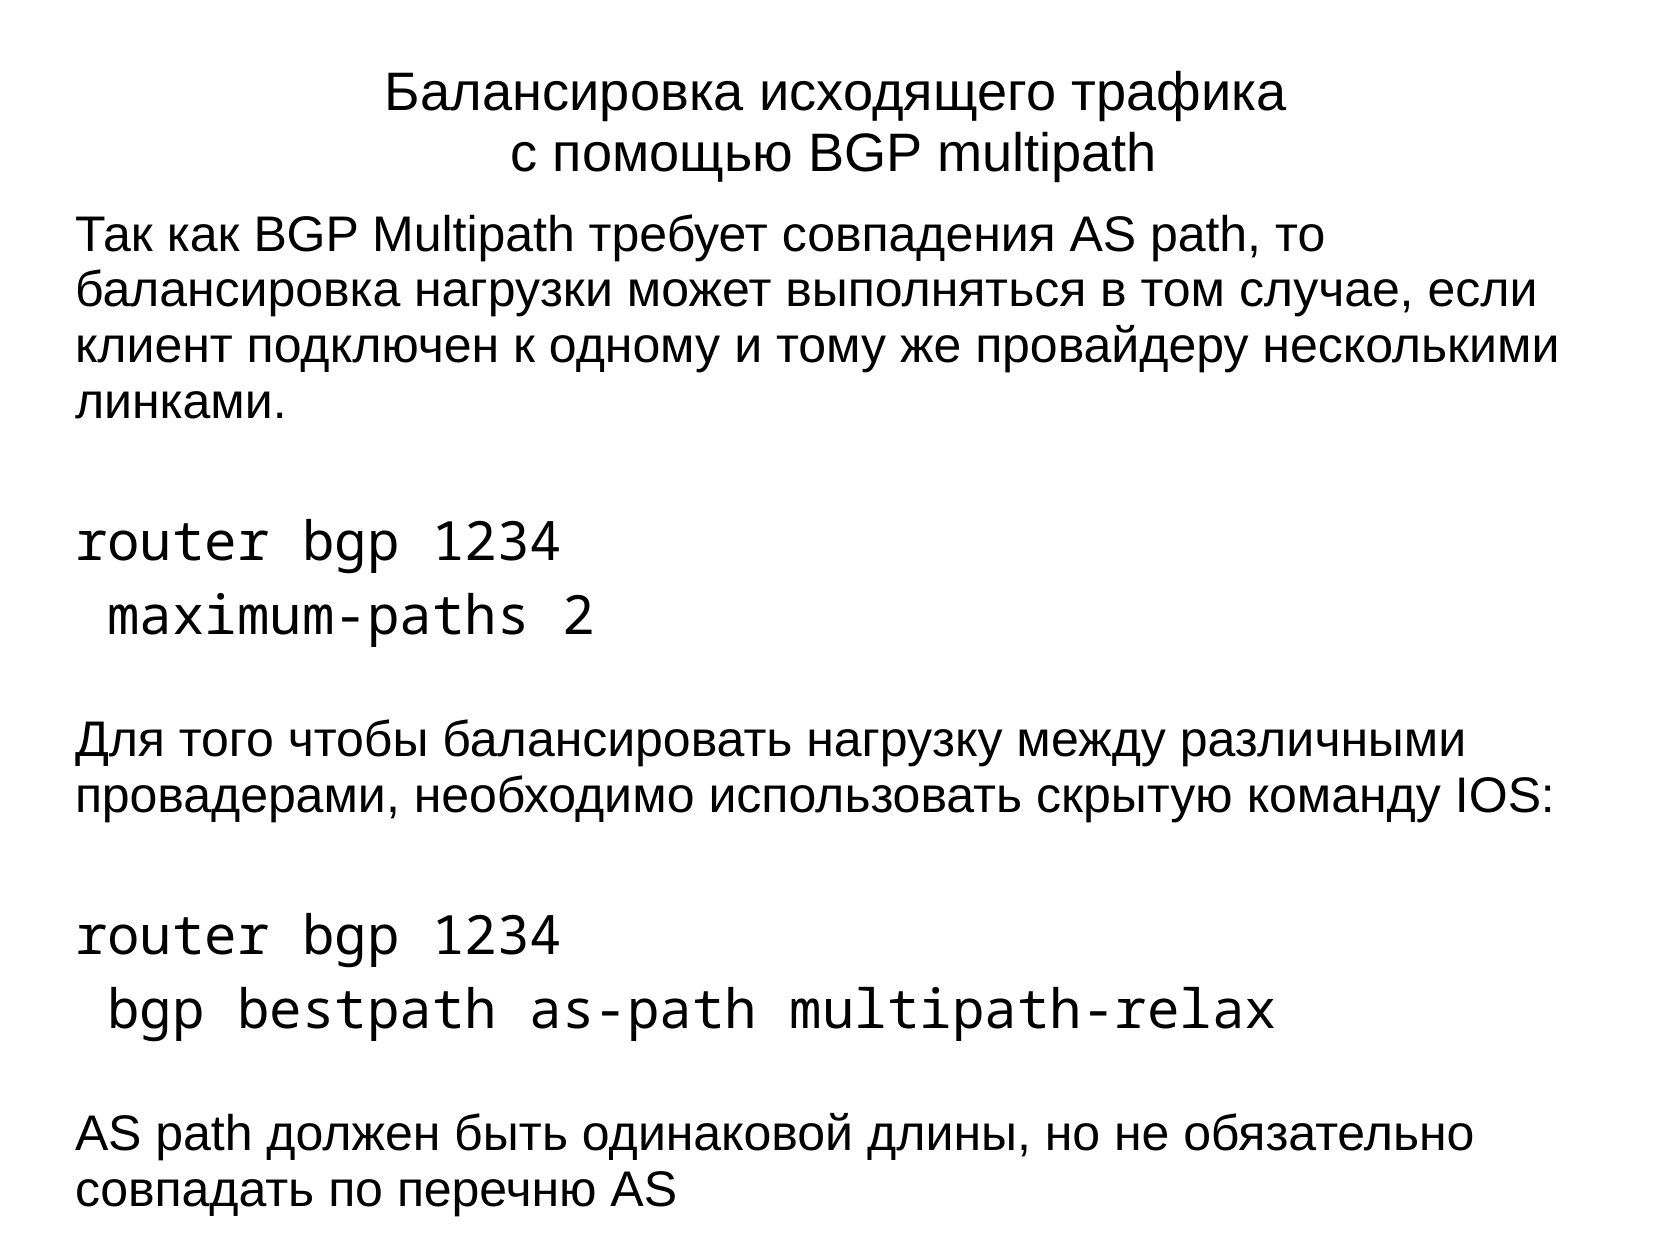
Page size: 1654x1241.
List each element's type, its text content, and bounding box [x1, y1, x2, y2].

subtitle Так как BGP Multipath требует совпадения AS path, то балансировка нагрузки может выполняться в том случае, если клиент подключен к одному и тому же провайдеру несколькими линками. router bgp 1234 maximum-paths 2 Для того чтобы балансировать нагрузку между различными провадерами, необходимо использовать скрытую команду IOS: router bgp 1234 bgp bestpath as-path multipath-relax AS path должен быть одинаковой длины, но не обязательно совпадать по перечню AS [75, 225, 1567, 1198]
title Балансировка исходящего трафика с помощью BGP multipath [82, 56, 1571, 188]
